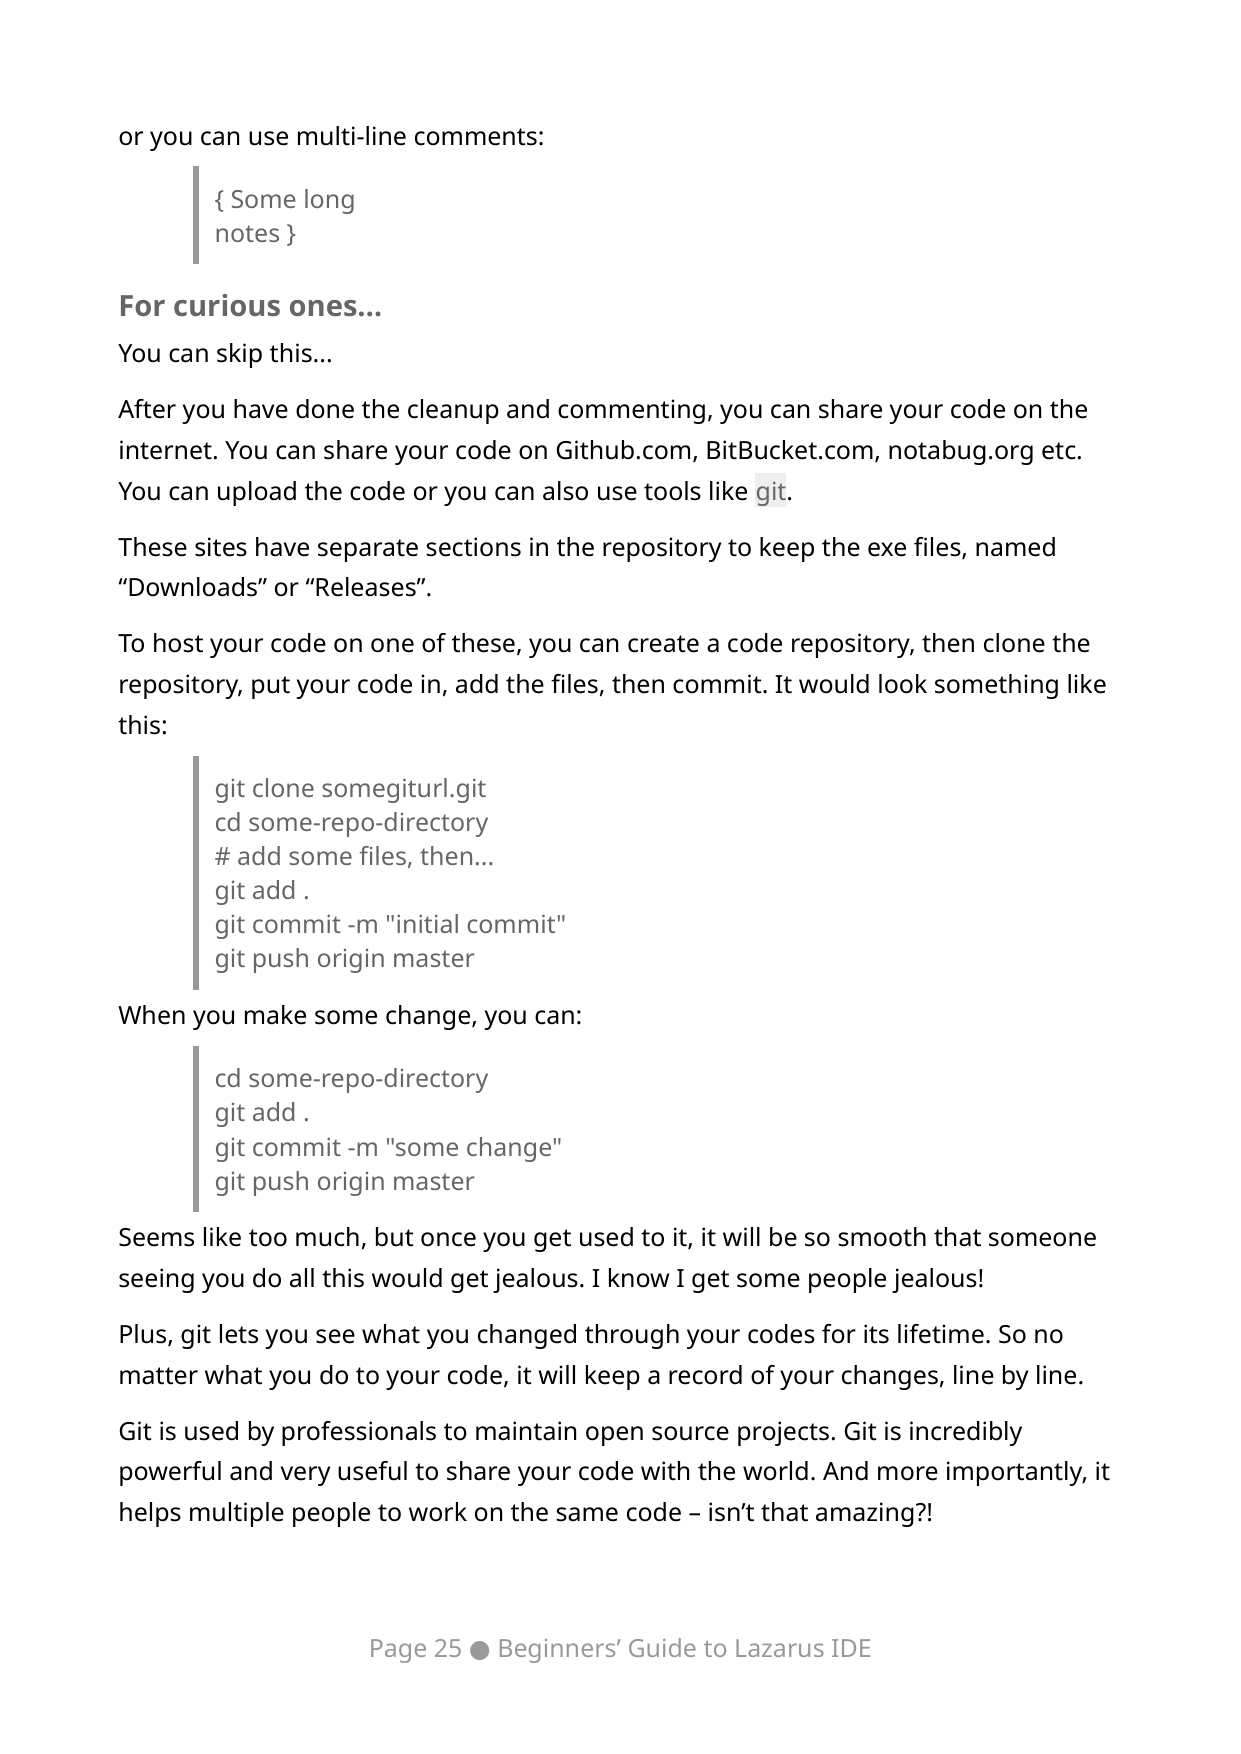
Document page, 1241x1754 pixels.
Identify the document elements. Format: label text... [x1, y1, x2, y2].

text After you have done the cleanup and commenting, you can share your code on the internet. You can share your code on Github.com, BitBucket.com, notabug.org etc. You can upload the code or you can also use tools like git. [118, 392, 1122, 507]
text git add . [199, 873, 1047, 907]
text These sites have separate sections in the repository to keep the exe files, named “Downloads” or “Releases”. [118, 529, 1122, 604]
text Plus, git lets you see what you changed through your codes for its lifetime. So no matter what you do to your code, it will keep a record of your changes, line by line. [118, 1316, 1122, 1391]
text notes } [199, 216, 1047, 264]
text git add . [199, 1095, 1047, 1129]
text You can skip this... [118, 336, 1122, 370]
text { Some long [199, 166, 1047, 216]
text To host your code on one of these, you can create a code repository, then clone the repository, put your code in, add the files, then commit. It would look something like this: [118, 626, 1122, 742]
text Git is used by professionals to maintain open source projects. Git is incredibly powerful and very useful to share your code with the world. And more importantly, it helps multiple people to work on the same code – isn’t that amazing?! [118, 1413, 1122, 1529]
text git push origin master [199, 941, 1047, 990]
subtitle For curious ones… [118, 286, 1122, 325]
text cd some-repo-directory [199, 1046, 1047, 1095]
text git commit -m "some change" [199, 1129, 1047, 1163]
text git commit -m "initial commit" [199, 907, 1047, 941]
text When you make some change, you can: [118, 998, 1122, 1032]
text # add some files, then... [199, 839, 1047, 873]
text Seems like too much, but once you get used to it, it will be so smooth that someone seeing you do all this would get jealous. I know I get some people jealous! [118, 1220, 1122, 1295]
text or you can use multi-line comments: [118, 118, 1122, 152]
text git clone somegiturl.git [199, 756, 1047, 805]
text git push origin master [199, 1163, 1047, 1212]
text cd some-repo-directory [199, 805, 1047, 839]
